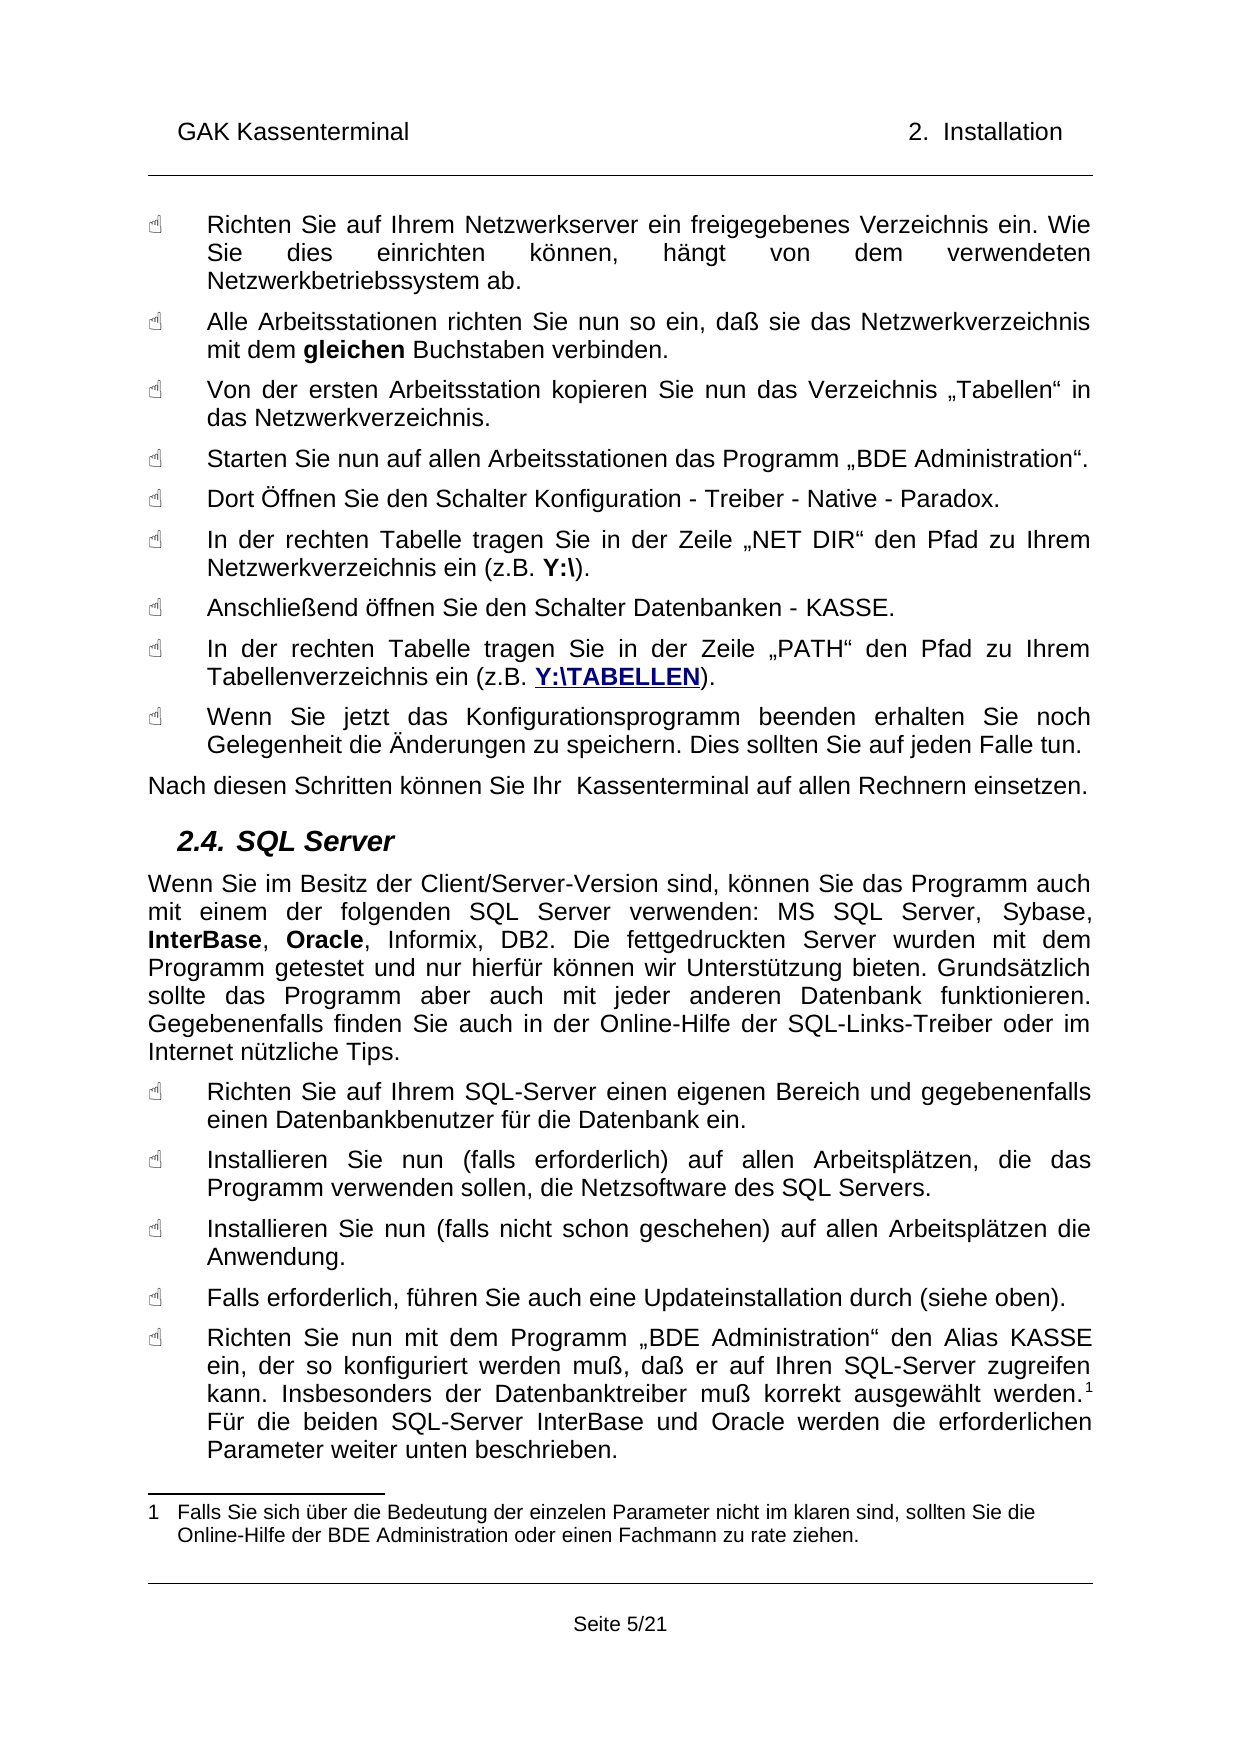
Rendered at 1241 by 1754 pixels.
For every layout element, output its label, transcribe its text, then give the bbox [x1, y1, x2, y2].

list In der rechten Tabelle tragen Sie in der Zeile „PATH“ den Pfad zu Ihrem Tabellenverzeichnis ein (z.B. Y:\TABELLEN). [148, 635, 1093, 691]
list Richten Sie auf Ihrem Netzwerkserver ein freigegebenes Verzeichnis ein. Wie Sie dies einrichten können, hängt von dem verwendeten Netzwerkbetriebssystem ab. [148, 211, 1093, 295]
text Nach diesen Schritten können Sie Ihr Kassenterminal auf allen Rechnern einsetzen. [148, 772, 1093, 800]
list Richten Sie auf Ihrem SQL-Server einen eigenen Bereich und gegebenenfalls einen Datenbankbenutzer für die Datenbank ein. [148, 1078, 1093, 1134]
list Dort Öffnen Sie den Schalter Konfiguration - Treiber - Native - Paradox. [148, 485, 1093, 513]
list Installieren Sie nun (falls nicht schon geschehen) auf allen Arbeitsplätzen die Anwendung. [148, 1215, 1093, 1271]
list In der rechten Tabelle tragen Sie in der Zeile „NET DIR“ den Pfad zu Ihrem Netzwerkverzeichnis ein (z.B. Y:\). [148, 526, 1093, 582]
list Falls Sie sich über die Bedeutung der einzelen Parameter nicht im klaren sind, sollten Sie die Online-Hilfe der BDE Administration oder einen Fachmann zu rate ziehen. [148, 1500, 1093, 1547]
list Falls erforderlich, führen Sie auch eine Updateinstallation durch (siehe oben). [148, 1283, 1093, 1311]
subtitle SQL Server [177, 825, 1093, 857]
list Wenn Sie jetzt das Konfigurationsprogramm beenden erhalten Sie noch Gelegenheit die Änderungen zu speichern. Dies sollten Sie auf jeden Falle tun. [148, 703, 1093, 759]
list Anschließend öffnen Sie den Schalter Datenbanken - KASSE. [148, 594, 1093, 622]
list Alle Arbeitsstationen richten Sie nun so ein, daß sie das Netzwerkverzeichnis mit dem gleichen Buchstaben verbinden. [148, 308, 1093, 364]
list Installieren Sie nun (falls erforderlich) auf allen Arbeitsplätzen, die das Programm verwenden sollen, die Netzsoftware des SQL Servers. [148, 1146, 1093, 1202]
list Richten Sie nun mit dem Programm „BDE Administration“ den Alias KASSE ein, der so konfiguriert werden muß, daß er auf Ihren SQL-Server zugreifen kann. Insbesonders der Datenbanktreiber muß korrekt ausgewählt werden. Für die beiden SQL-Server InterBase und Oracle werden die erforderlichen Parameter weiter unten beschrieben. [148, 1324, 1093, 1464]
list Von der ersten Arbeitsstation kopieren Sie nun das Verzeichnis „Tabellen“ in das Netzwerkverzeichnis. [148, 376, 1093, 432]
text Wenn Sie im Besitz der Client/Server-Version sind, können Sie das Programm auch mit einem der folgenden SQL Server verwenden: MS SQL Server, Sybase, InterBase, Oracle, Informix, DB2. Die fettgedruckten Server wurden mit dem Programm getestet und nur hierfür können wir Unterstützung bieten. Grundsätzlich sollte das Programm aber auch mit jeder anderen Datenbank funktionieren. Gegebenenfalls finden Sie auch in der Online-Hilfe der SQL-Links-Treiber oder im Internet nützliche Tips. [148, 870, 1093, 1066]
list Starten Sie nun auf allen Arbeitsstationen das Programm „BDE Administration“. [148, 445, 1093, 473]
